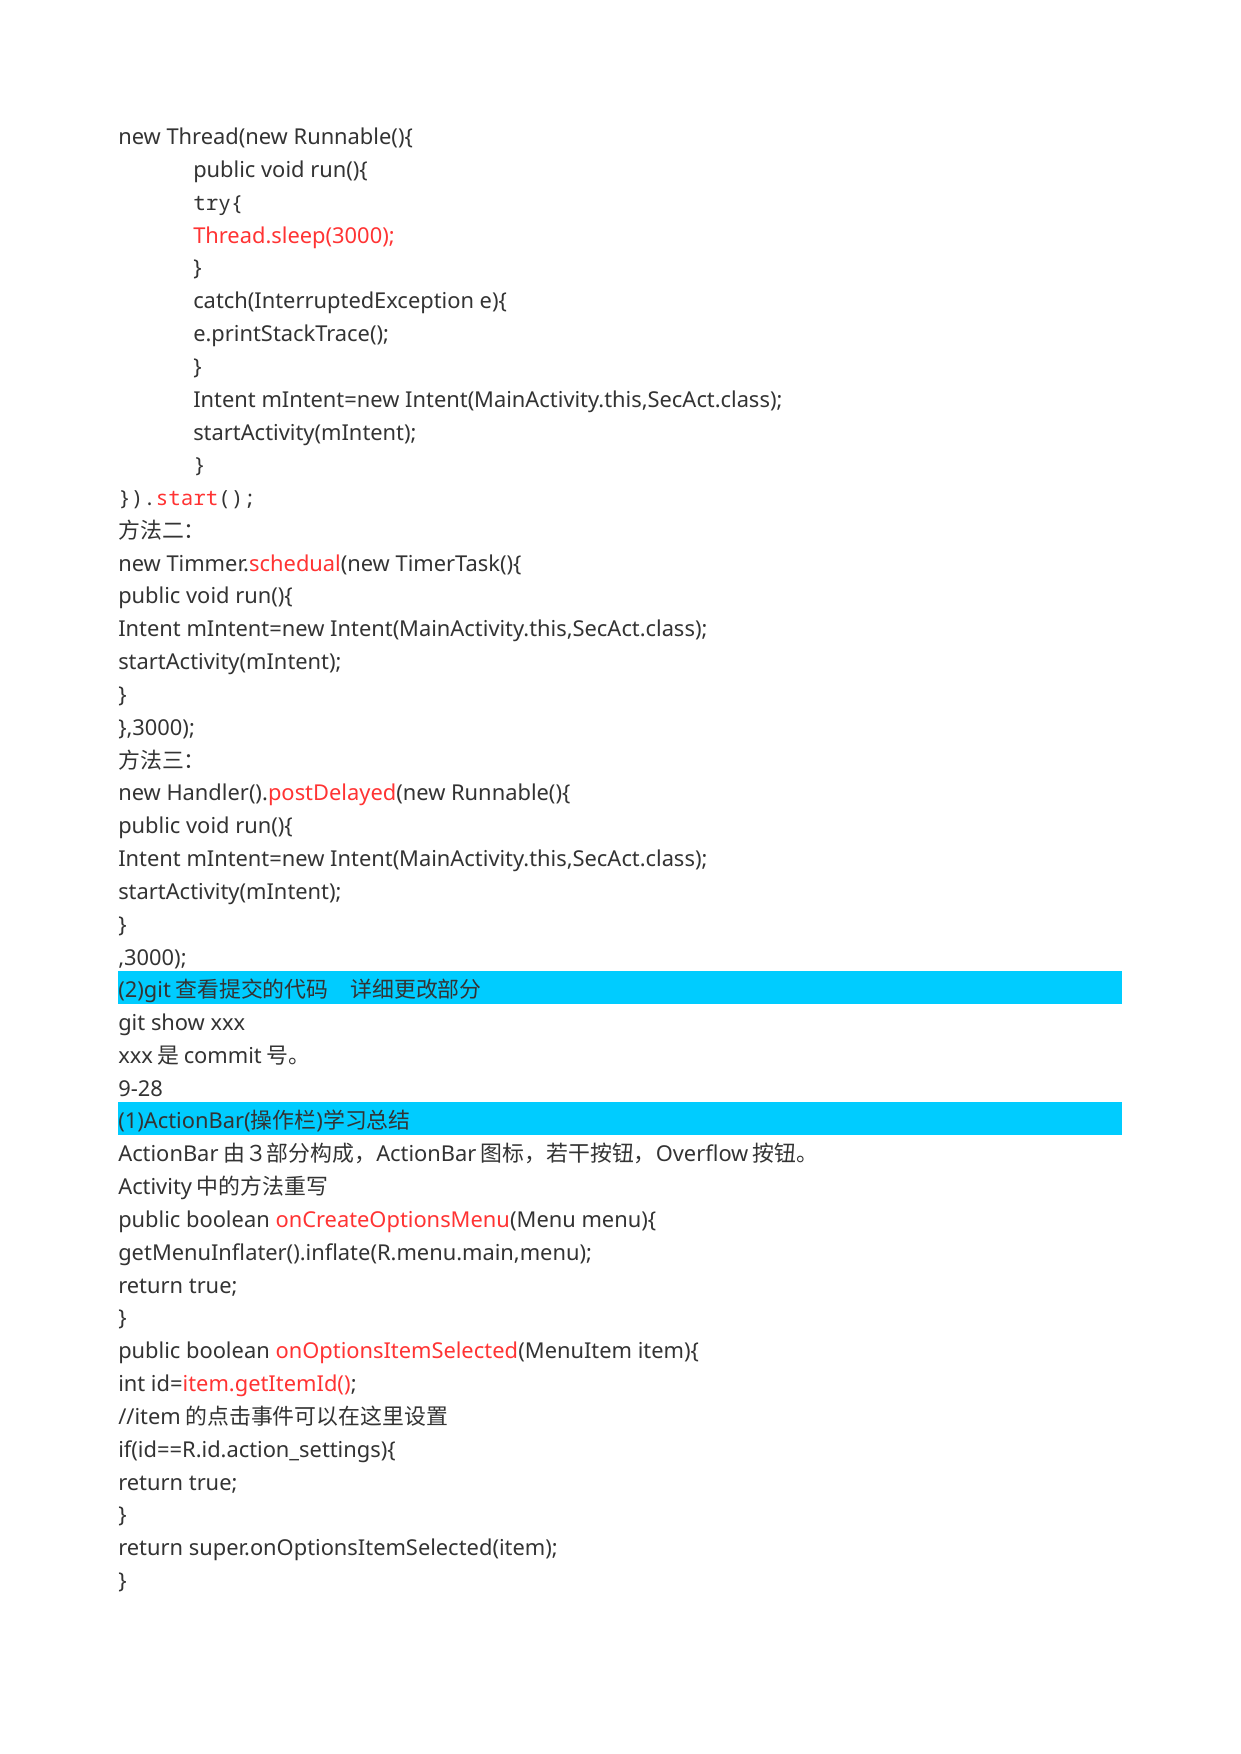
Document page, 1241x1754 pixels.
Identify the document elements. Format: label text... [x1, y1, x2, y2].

text (2)git查看提交的代码 详细更改部分 [118, 971, 1122, 1004]
text } [118, 446, 1122, 479]
text new Thread(new Runnable(){ [118, 118, 1122, 151]
text ,3000); [118, 938, 1122, 971]
text if(id==R.id.action_settings){ [118, 1431, 1122, 1463]
text 9-28 [118, 1070, 1122, 1102]
text },3000); [118, 709, 1122, 742]
text //item的点击事件可以在这里设置 [118, 1398, 1122, 1431]
text public boolean onCreateOptionsMenu(Menu menu){ [118, 1201, 1122, 1234]
text return true; [118, 1463, 1122, 1496]
text 方法三： [118, 742, 1122, 774]
text } [118, 1496, 1122, 1529]
text try{ [118, 184, 1122, 217]
text } [118, 1299, 1122, 1332]
text catch(InterruptedException e){ [118, 282, 1122, 315]
text int id=item.getItemId(); [118, 1365, 1122, 1398]
text return super.onOptionsItemSelected(item); [118, 1529, 1122, 1562]
text } [118, 348, 1122, 381]
text startActivity(mIntent); [118, 873, 1122, 906]
text public void run(){ [118, 577, 1122, 610]
text git show xxx [118, 1004, 1122, 1037]
text xxx是commit号。 [118, 1037, 1122, 1070]
text startActivity(mIntent); [118, 413, 1122, 446]
text return true; [118, 1267, 1122, 1299]
text } [118, 249, 1122, 282]
text getMenuInflater().inflate(R.menu.main,menu); [118, 1234, 1122, 1267]
text Activity中的方法重写 [118, 1168, 1122, 1201]
text public void run(){ Intent mIntent=new Intent(MainActivity.this,SecAct.class); [118, 807, 1122, 873]
text ActionBar由３部分构成，ActionBar图标，若干按钮，Overflow按钮。 [118, 1135, 1122, 1168]
text new Timmer.schedual(new TimerTask(){ [118, 545, 1122, 577]
text new Handler().postDelayed(new Runnable(){ [118, 774, 1122, 807]
text Intent mIntent=new Intent(MainActivity.this,SecAct.class); [118, 381, 1122, 413]
text public boolean onOptionsItemSelected(MenuItem item){ [118, 1332, 1122, 1365]
text Intent mIntent=new Intent(MainActivity.this,SecAct.class); [118, 610, 1122, 643]
text public void run(){ [118, 151, 1122, 184]
text startActivity(mIntent); [118, 643, 1122, 676]
text 方法二： [118, 512, 1122, 545]
text e.printStackTrace(); [118, 315, 1122, 348]
text } [118, 676, 1122, 709]
text (1)ActionBar(操作栏)学习总结 [118, 1102, 1122, 1135]
text }).start(); [118, 479, 1122, 512]
text Thread.sleep(3000); [118, 217, 1122, 249]
text } [118, 1562, 1122, 1595]
text } [118, 906, 1122, 938]
